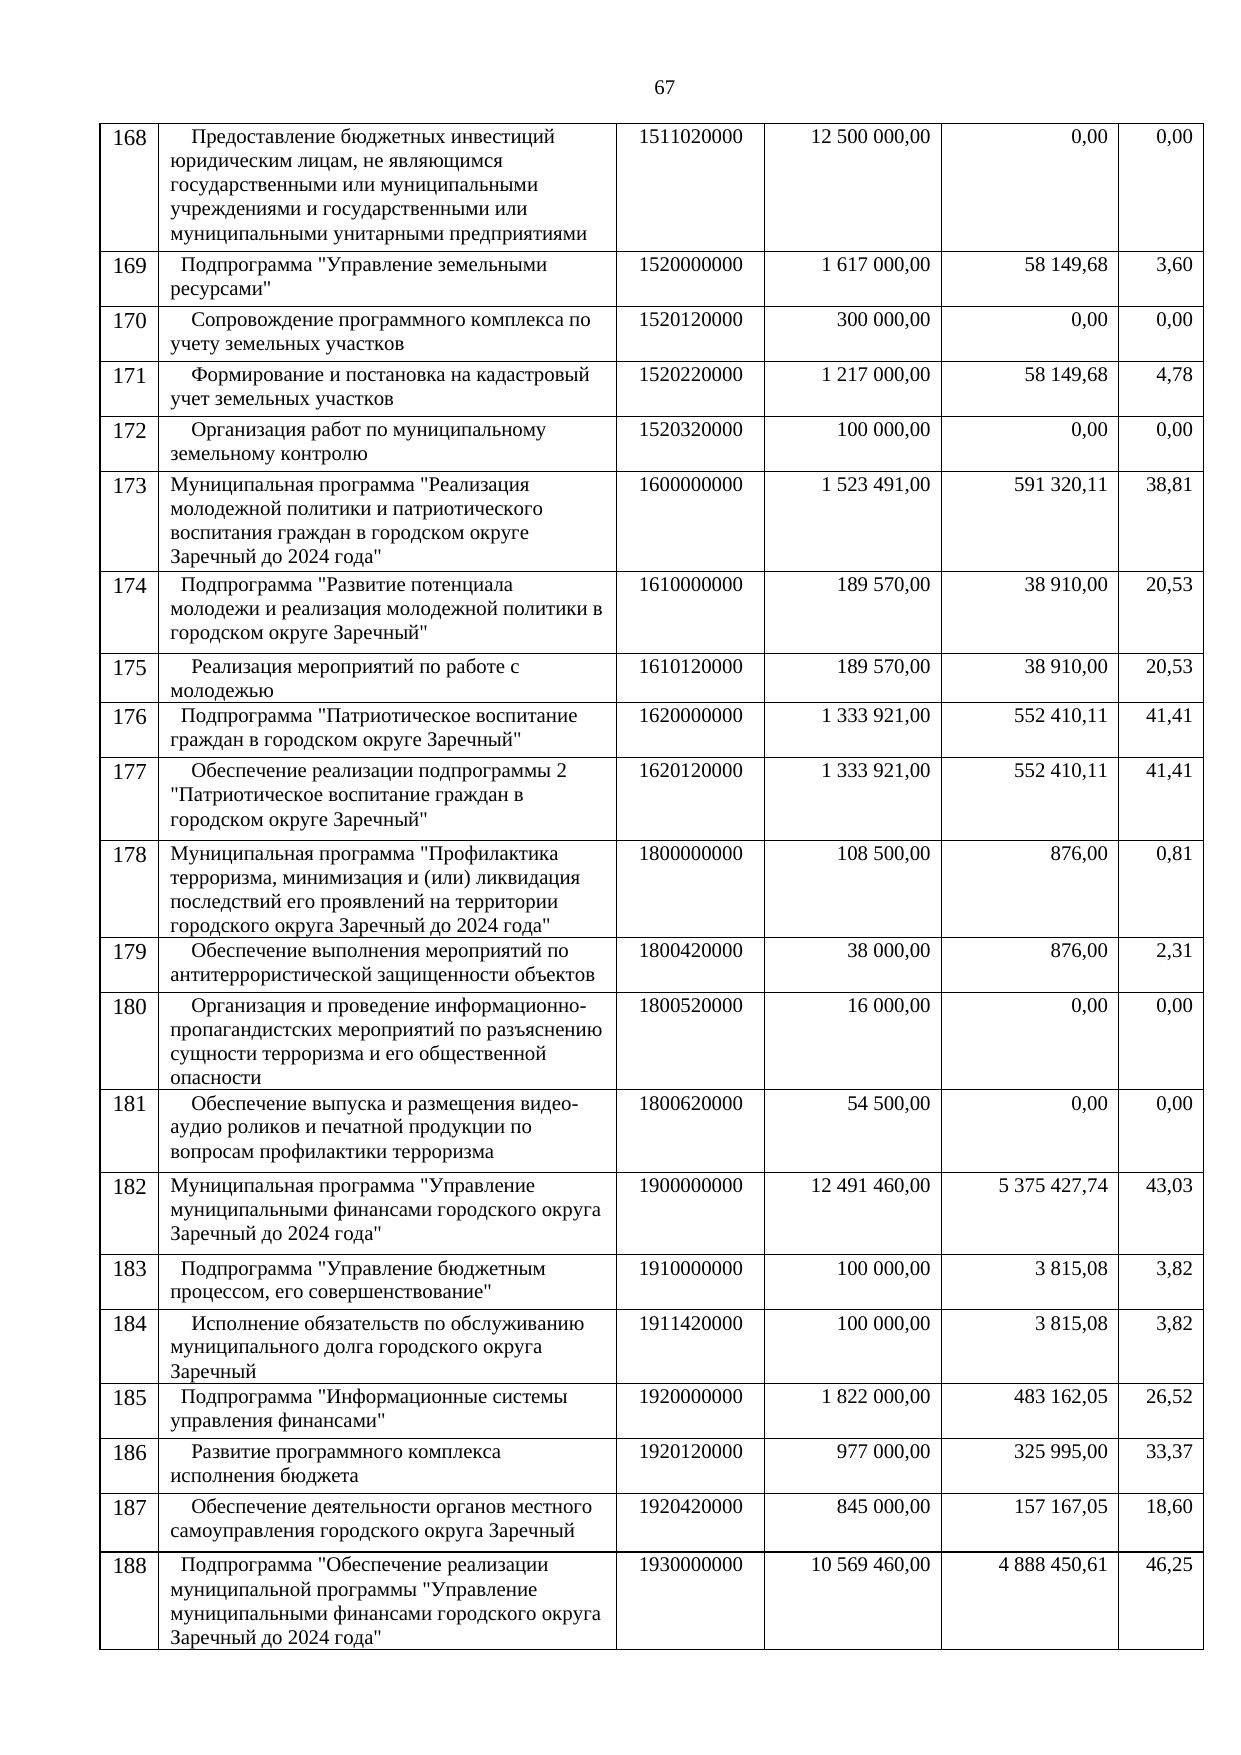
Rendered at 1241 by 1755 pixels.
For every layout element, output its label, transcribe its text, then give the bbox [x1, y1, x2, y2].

table_cell 1800000000 [617, 841, 764, 937]
table_cell 3 815,08 [942, 1310, 1118, 1383]
table_cell 4 888 450,61 [942, 1553, 1118, 1649]
table_cell 100 000,00 [765, 1310, 941, 1383]
table_cell 977 000,00 [765, 1439, 941, 1493]
table_cell 189 570,00 [765, 654, 941, 702]
table_cell 170 [101, 307, 158, 361]
table_cell 100 000,00 [765, 1255, 941, 1309]
table_cell 0,00 [942, 993, 1118, 1089]
table_cell 1610120000 [617, 654, 764, 702]
table_cell Обеспечение выпуска и размещения видео-аудио роликов и печатной продукции по вопросам профилактики терроризма [159, 1090, 616, 1172]
table_cell 183 [101, 1255, 158, 1309]
table_cell 876,00 [942, 938, 1118, 992]
table_cell Обеспечение реализации подпрограммы 2 "Патриотическое воспитание граждан в городском округе Заречный" [159, 758, 616, 840]
table_cell 58 149,68 [942, 362, 1118, 416]
table_cell 325 995,00 [942, 1439, 1118, 1493]
table_cell 1520120000 [617, 307, 764, 361]
table_cell 0,00 [1119, 417, 1203, 471]
table_cell 177 [101, 758, 158, 840]
table_cell 0,00 [1119, 307, 1203, 361]
table_cell 181 [101, 1090, 158, 1172]
table_cell 5 375 427,74 [942, 1173, 1118, 1254]
table_cell 1520320000 [617, 417, 764, 471]
table_cell 43,03 [1119, 1173, 1203, 1254]
table_cell 0,00 [1119, 993, 1203, 1089]
table_cell 171 [101, 362, 158, 416]
table_cell 1 333 921,00 [765, 758, 941, 840]
table_cell 3,82 [1119, 1255, 1203, 1309]
table_cell 1520220000 [617, 362, 764, 416]
table_cell Организация работ по муниципальному земельному контролю [159, 417, 616, 471]
table_cell 12 491 460,00 [765, 1173, 941, 1254]
table_cell 552 410,11 [942, 758, 1118, 840]
table_cell 0,00 [1119, 124, 1203, 251]
table_cell 20,53 [1119, 572, 1203, 653]
table_cell 10 569 460,00 [765, 1553, 941, 1649]
table_cell Подпрограмма "Обеспечение реализации муниципальной программы "Управление муниципальными финансами городского округа Заречный до 2024 года" [159, 1553, 616, 1649]
table_cell 1920000000 [617, 1384, 764, 1438]
table_cell 108 500,00 [765, 841, 941, 937]
table_cell 174 [101, 572, 158, 653]
table_cell 178 [101, 841, 158, 937]
table_cell 54 500,00 [765, 1090, 941, 1172]
table_cell 1920420000 [617, 1494, 764, 1551]
table_cell 179 [101, 938, 158, 992]
table_cell 38 000,00 [765, 938, 941, 992]
table_cell Организация и проведение информационно-пропагандистских мероприятий по разъяснению сущности терроризма и его общественной опасности [159, 993, 616, 1089]
table_cell 175 [101, 654, 158, 702]
table_cell Подпрограмма "Информационные системы управления финансами" [159, 1384, 616, 1438]
table_cell 1620000000 [617, 703, 764, 757]
table_cell 591 320,11 [942, 472, 1118, 571]
table_cell 1911420000 [617, 1310, 764, 1383]
table_cell 1930000000 [617, 1553, 764, 1649]
table_cell 1800520000 [617, 993, 764, 1089]
table_cell 1 333 921,00 [765, 703, 941, 757]
table_cell Подпрограмма "Патриотическое воспитание граждан в городском округе Заречный" [159, 703, 616, 757]
table_cell 0,81 [1119, 841, 1203, 937]
table_cell 38 910,00 [942, 572, 1118, 653]
table_cell 1910000000 [617, 1255, 764, 1309]
table_cell 38,81 [1119, 472, 1203, 571]
table_cell 1920120000 [617, 1439, 764, 1493]
table_cell Сопровождение программного комплекса по учету земельных участков [159, 307, 616, 361]
table_cell Муниципальная программа "Управление муниципальными финансами городского округа Заречный до 2024 года" [159, 1173, 616, 1254]
table_cell 58 149,68 [942, 252, 1118, 306]
table_cell 1610000000 [617, 572, 764, 653]
table_cell 1800620000 [617, 1090, 764, 1172]
table_cell 0,00 [942, 1090, 1118, 1172]
table_cell 185 [101, 1384, 158, 1438]
table_cell Подпрограмма "Управление земельными ресурсами" [159, 252, 616, 306]
table_cell 188 [101, 1553, 158, 1649]
table_cell 100 000,00 [765, 417, 941, 471]
table_cell 1900000000 [617, 1173, 764, 1254]
table_cell 26,52 [1119, 1384, 1203, 1438]
table_cell 0,00 [942, 417, 1118, 471]
table_cell 46,25 [1119, 1553, 1203, 1649]
table_cell 38 910,00 [942, 654, 1118, 702]
table_cell 1520000000 [617, 252, 764, 306]
table_cell 16 000,00 [765, 993, 941, 1089]
table_cell 41,41 [1119, 703, 1203, 757]
table_cell 186 [101, 1439, 158, 1493]
table_cell 3,82 [1119, 1310, 1203, 1383]
table_cell 168 [101, 124, 158, 251]
table_cell Подпрограмма "Управление бюджетным процессом, его совершенствование" [159, 1255, 616, 1309]
table_cell 1 523 491,00 [765, 472, 941, 571]
table_cell Реализация мероприятий по работе с молодежью [159, 654, 616, 702]
table_cell 18,60 [1119, 1494, 1203, 1551]
table_cell 187 [101, 1494, 158, 1551]
table_cell 41,41 [1119, 758, 1203, 840]
table_cell 182 [101, 1173, 158, 1254]
table_cell 1800420000 [617, 938, 764, 992]
table_cell 0,00 [1119, 1090, 1203, 1172]
table_cell Предоставление бюджетных инвестиций юридическим лицам, не являющимся государственными или муниципальными учреждениями и государственными или муниципальными унитарными предприятиями [159, 124, 616, 251]
table_cell 176 [101, 703, 158, 757]
table_cell 1 822 000,00 [765, 1384, 941, 1438]
table_cell 157 167,05 [942, 1494, 1118, 1551]
table_cell 184 [101, 1310, 158, 1383]
table_cell 876,00 [942, 841, 1118, 937]
table_cell 1 617 000,00 [765, 252, 941, 306]
table_cell 1511020000 [617, 124, 764, 251]
table_cell 180 [101, 993, 158, 1089]
table_cell 172 [101, 417, 158, 471]
table_cell 1600000000 [617, 472, 764, 571]
table_cell Подпрограмма "Развитие потенциала молодежи и реализация молодежной политики в городском округе Заречный" [159, 572, 616, 653]
table_cell 300 000,00 [765, 307, 941, 361]
table_cell 1 217 000,00 [765, 362, 941, 416]
table_cell Муниципальная программа "Профилактика терроризма, минимизация и (или) ликвидация последствий его проявлений на территории городского округа Заречный до 2024 года" [159, 841, 616, 937]
table_cell 483 162,05 [942, 1384, 1118, 1438]
table_cell 3 815,08 [942, 1255, 1118, 1309]
table_cell 1620120000 [617, 758, 764, 840]
table_cell 552 410,11 [942, 703, 1118, 757]
table_cell 189 570,00 [765, 572, 941, 653]
table_cell 173 [101, 472, 158, 571]
table_cell 4,78 [1119, 362, 1203, 416]
table_cell Формирование и постановка на кадастровый учет земельных участков [159, 362, 616, 416]
table_cell 3,60 [1119, 252, 1203, 306]
table_cell Обеспечение выполнения мероприятий по антитеррористической защищенности объектов [159, 938, 616, 992]
table_cell 20,53 [1119, 654, 1203, 702]
table_cell 12 500 000,00 [765, 124, 941, 251]
table_cell 845 000,00 [765, 1494, 941, 1551]
table_cell Обеспечение деятельности органов местного самоуправления городского округа Заречный [159, 1494, 616, 1551]
table_cell 169 [101, 252, 158, 306]
table_cell Муниципальная программа "Реализация молодежной политики и патриотического воспитания граждан в городском округе Заречный до 2024 года" [159, 472, 616, 571]
table_cell 0,00 [942, 307, 1118, 361]
table_cell Исполнение обязательств по обслуживанию муниципального долга городского округа Заречный [159, 1310, 616, 1383]
table_cell 2,31 [1119, 938, 1203, 992]
table_cell 0,00 [942, 124, 1118, 251]
table_cell 33,37 [1119, 1439, 1203, 1493]
table_cell Развитие программного комплекса исполнения бюджета [159, 1439, 616, 1493]
